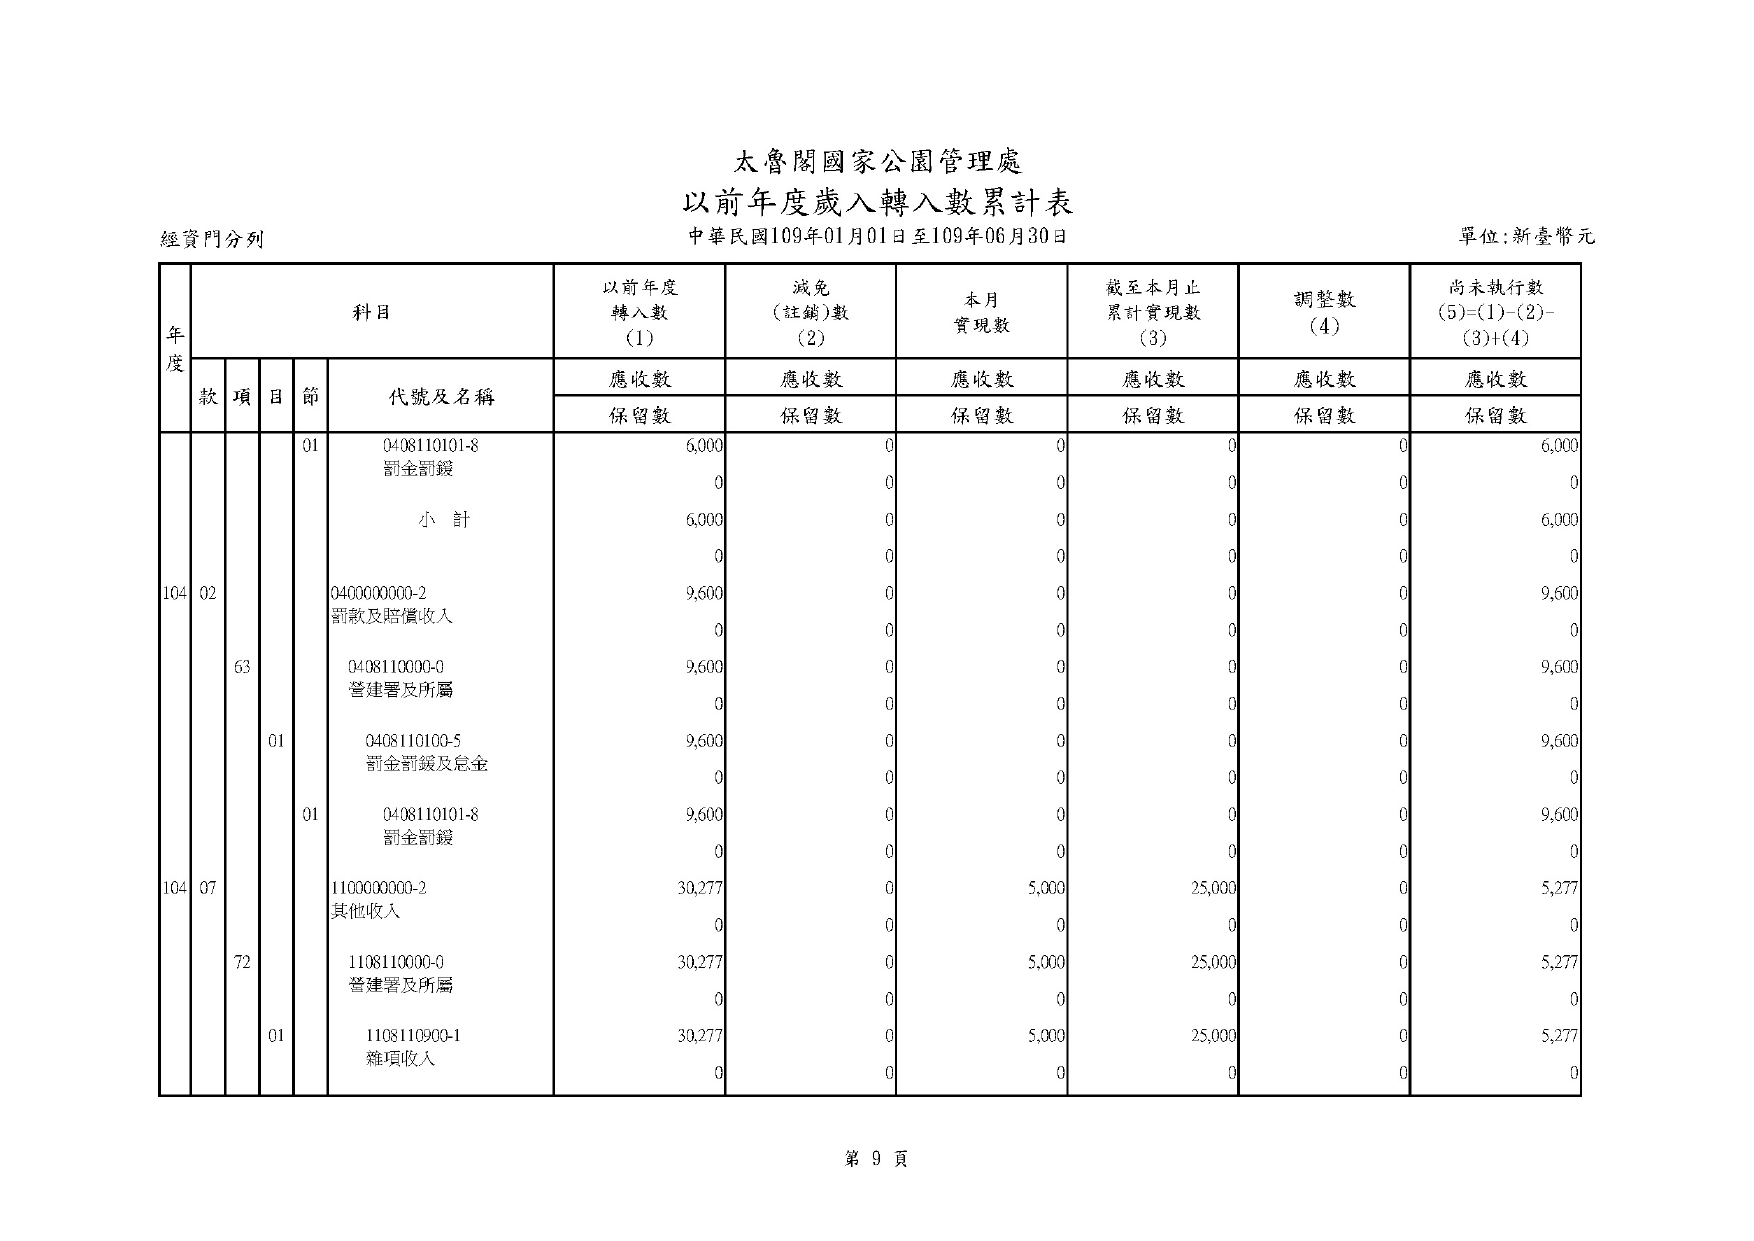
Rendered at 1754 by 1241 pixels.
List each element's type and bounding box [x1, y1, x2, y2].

picture [59, 59, 1695, 1216]
